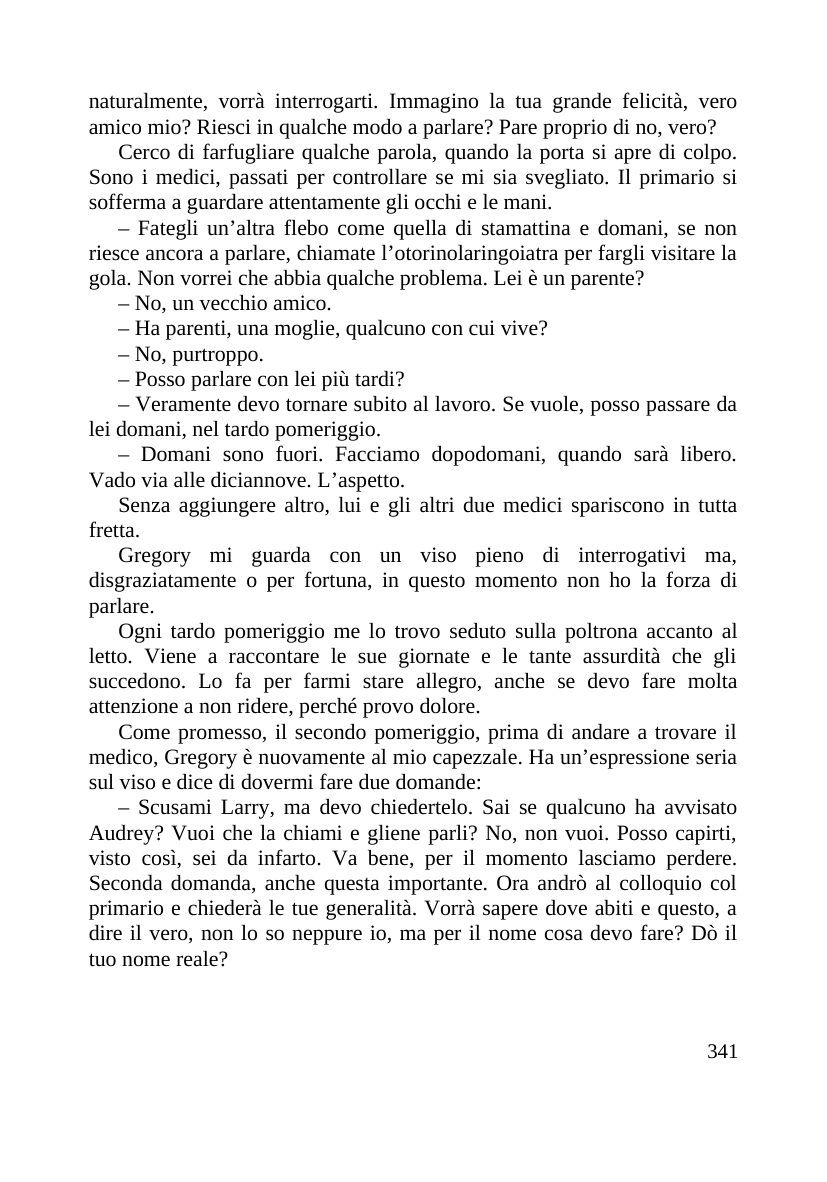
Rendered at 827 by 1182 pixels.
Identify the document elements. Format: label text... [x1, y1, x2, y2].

text – Scusami Larry, ma devo chiedertelo. Sai se qualcuno ha avvisato Audrey? Vuoi che la chiami e gliene parli? No, non vuoi. Posso capirti, visto così, sei da infarto. Va bene, per il momento lasciamo perdere. Seconda domanda, anche questa importante. Ora andrò al colloquio col primario e chiederà le tue generalità. Vorrà sapere dove abiti e questo, a dire il vero, non lo so neppure io, ma per il nome cosa devo fare? Dò il tuo nome reale? [88, 794, 738, 971]
text – Ha parenti, una moglie, qualcuno con cui vive? [88, 315, 738, 341]
text Gregory mi guarda con un viso pieno di interrogativi ma, disgraziatamente o per fortuna, in questo momento non ho la forza di parlare. [88, 542, 738, 618]
text – No, purtroppo. [88, 341, 738, 366]
text Cerco di farfugliare qualche parola, quando la porta si apre di colpo. Sono i medici, passati per controllare se mi sia svegliato. Il primario si sofferma a guardare attentamente gli occhi e le mani. [88, 139, 738, 214]
text – Domani sono fuori. Facciamo dopodomani, quando sarà libero. Vado via alle diciannove. L’aspetto. [88, 441, 738, 492]
text – No, un vecchio amico. [88, 290, 738, 315]
text – Fategli un’altra flebo come quella di stamattina e domani, se non riesce ancora a parlare, chiamate l’otorinolaringoiatra per fargli visitare la gola. Non vorrei che abbia qualche problema. Lei è un parente? [88, 214, 738, 290]
text Come promesso, il secondo pomeriggio, prima di andare a trovare il medico, Gregory è nuovamente al mio capezzale. Ha un’espressione seria sul viso e dice di dovermi fare due domande: [88, 719, 738, 794]
text naturalmente, vorrà interrogarti. Immagino la tua grande felicità, vero amico mio? Riesci in qualche modo a parlare? Pare proprio di no, vero? [88, 88, 738, 139]
text Ogni tardo pomeriggio me lo trovo seduto sulla poltrona accanto al letto. Viene a raccontare le sue giornate e le tante assurdità che gli succedono. Lo fa per farmi stare allegro, anche se devo fare molta attenzione a non ridere, perché provo dolore. [88, 618, 738, 719]
text – Posso parlare con lei più tardi? [88, 366, 738, 391]
text – Veramente devo tornare subito al lavoro. Se vuole, posso passare da lei domani, nel tardo pomeriggio. [88, 391, 738, 441]
text Senza aggiungere altro, lui e gli altri due medici spariscono in tutta fretta. [88, 492, 738, 542]
